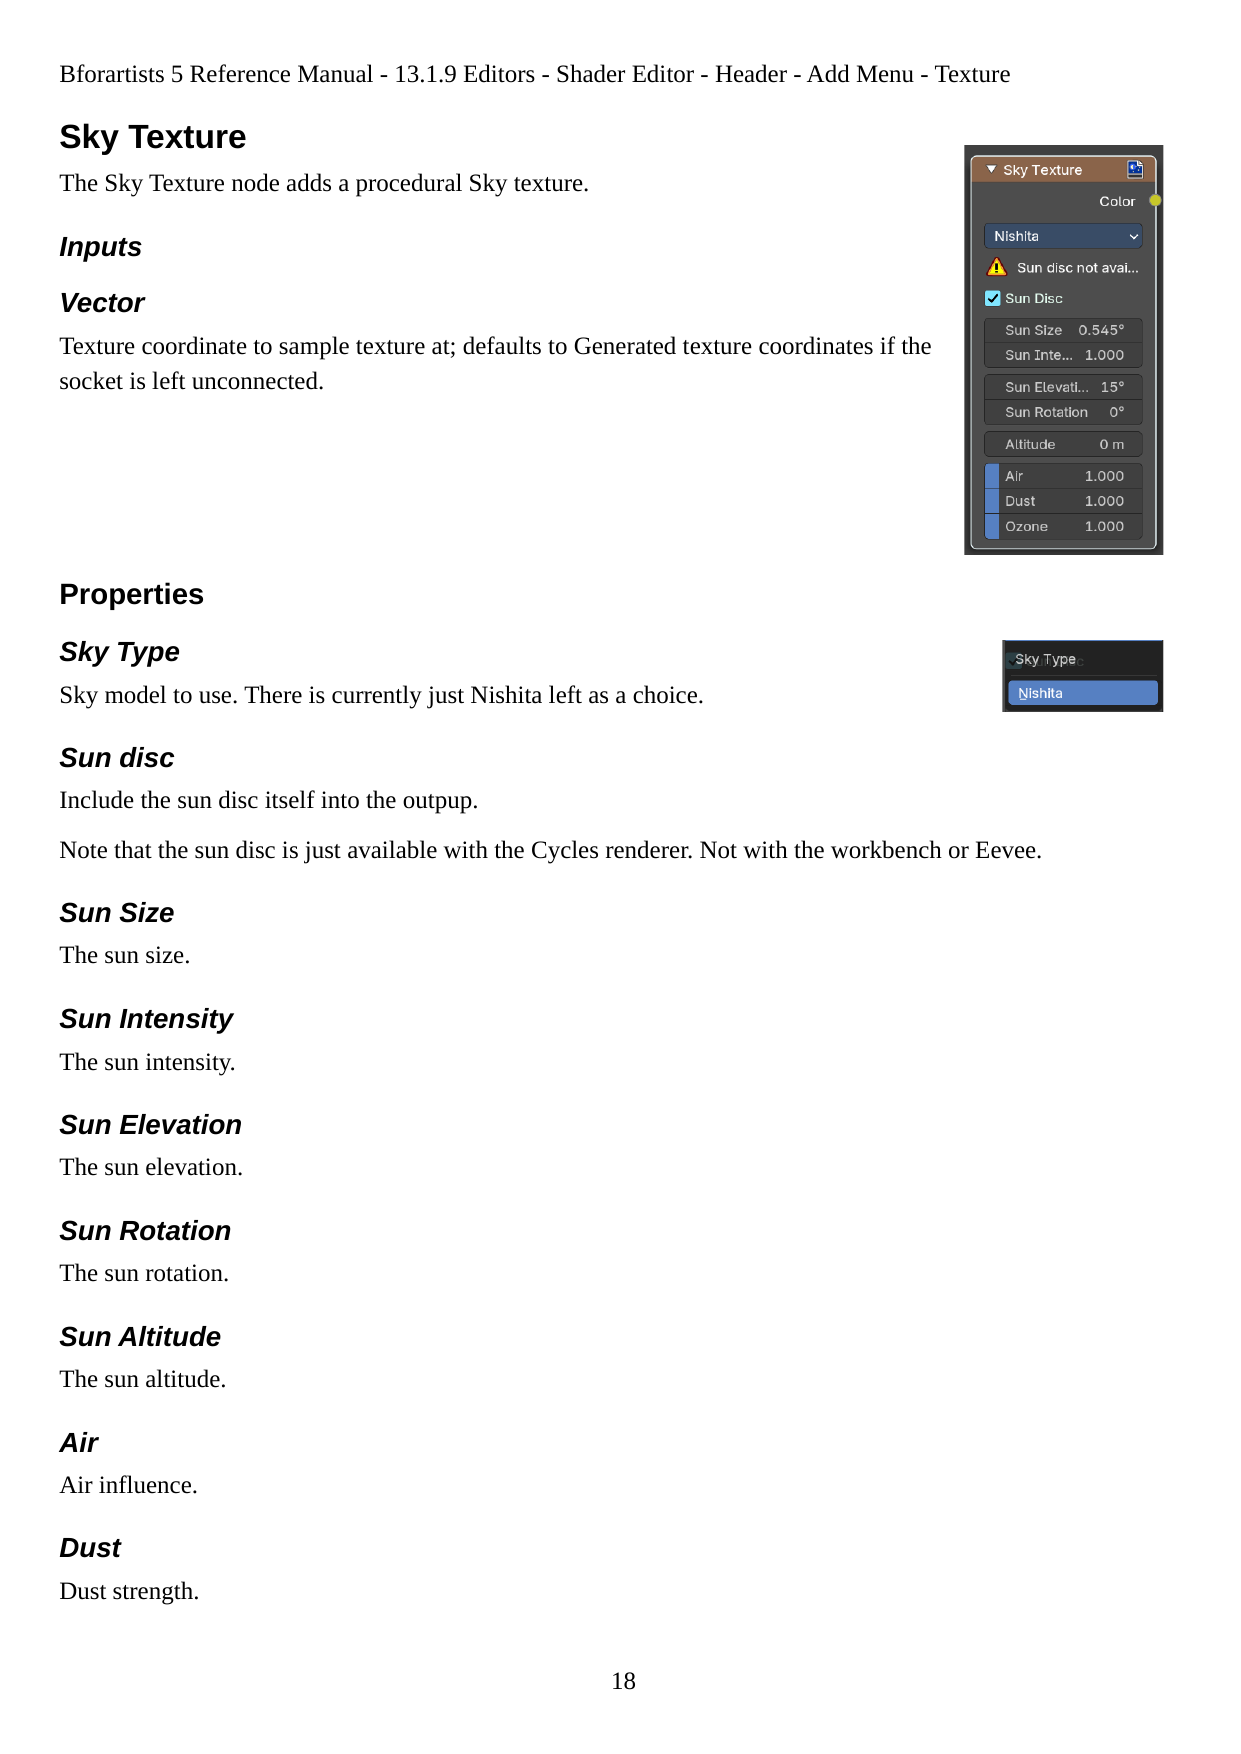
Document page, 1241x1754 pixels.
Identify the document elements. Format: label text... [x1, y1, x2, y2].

subtitle [1164, 230, 1181, 262]
subtitle Sun Elevation [59, 1108, 1181, 1140]
text Dust strength. [59, 1576, 1181, 1605]
text The sun elevation. [59, 1152, 1181, 1181]
text Note that the sun disc is just available with the Cycles renderer. Not with the workbench or Eevee. [59, 835, 1181, 863]
text Texture coordinate to sample texture at; defaults to Generated texture coordinates if the socket is left unconnected. [59, 331, 964, 394]
subtitle [1164, 287, 1181, 319]
subtitle Sun Intensity [59, 1002, 1181, 1034]
text The sun altitude. [59, 1364, 1181, 1393]
subtitle Sun Altitude [59, 1320, 1181, 1352]
text Include the sun disc itself into the outpup. [59, 786, 1181, 814]
subtitle Sun Rotation [59, 1214, 1181, 1246]
text The Sky Texture node adds a procedural Sky texture. [59, 168, 964, 197]
subtitle Dust [59, 1532, 1181, 1564]
text The sun rotation. [59, 1258, 1181, 1287]
subtitle Sun Size [59, 896, 1181, 928]
subtitle Sky Type [59, 635, 1181, 667]
subtitle Inputs [59, 230, 964, 262]
text The sun intensity. [59, 1047, 1181, 1075]
subtitle Vector [59, 287, 964, 319]
subtitle Air [59, 1426, 1181, 1458]
text Air influence. [59, 1470, 1181, 1499]
text The sun size. [59, 941, 1181, 969]
text Sky model to use. There is currently just Nishita left as a choice. [59, 680, 1002, 708]
subtitle Properties [59, 577, 1181, 610]
subtitle Sun disc [59, 741, 1181, 773]
picture [964, 145, 1164, 555]
subtitle Sky Texture [59, 117, 1181, 156]
picture [1002, 640, 1164, 712]
